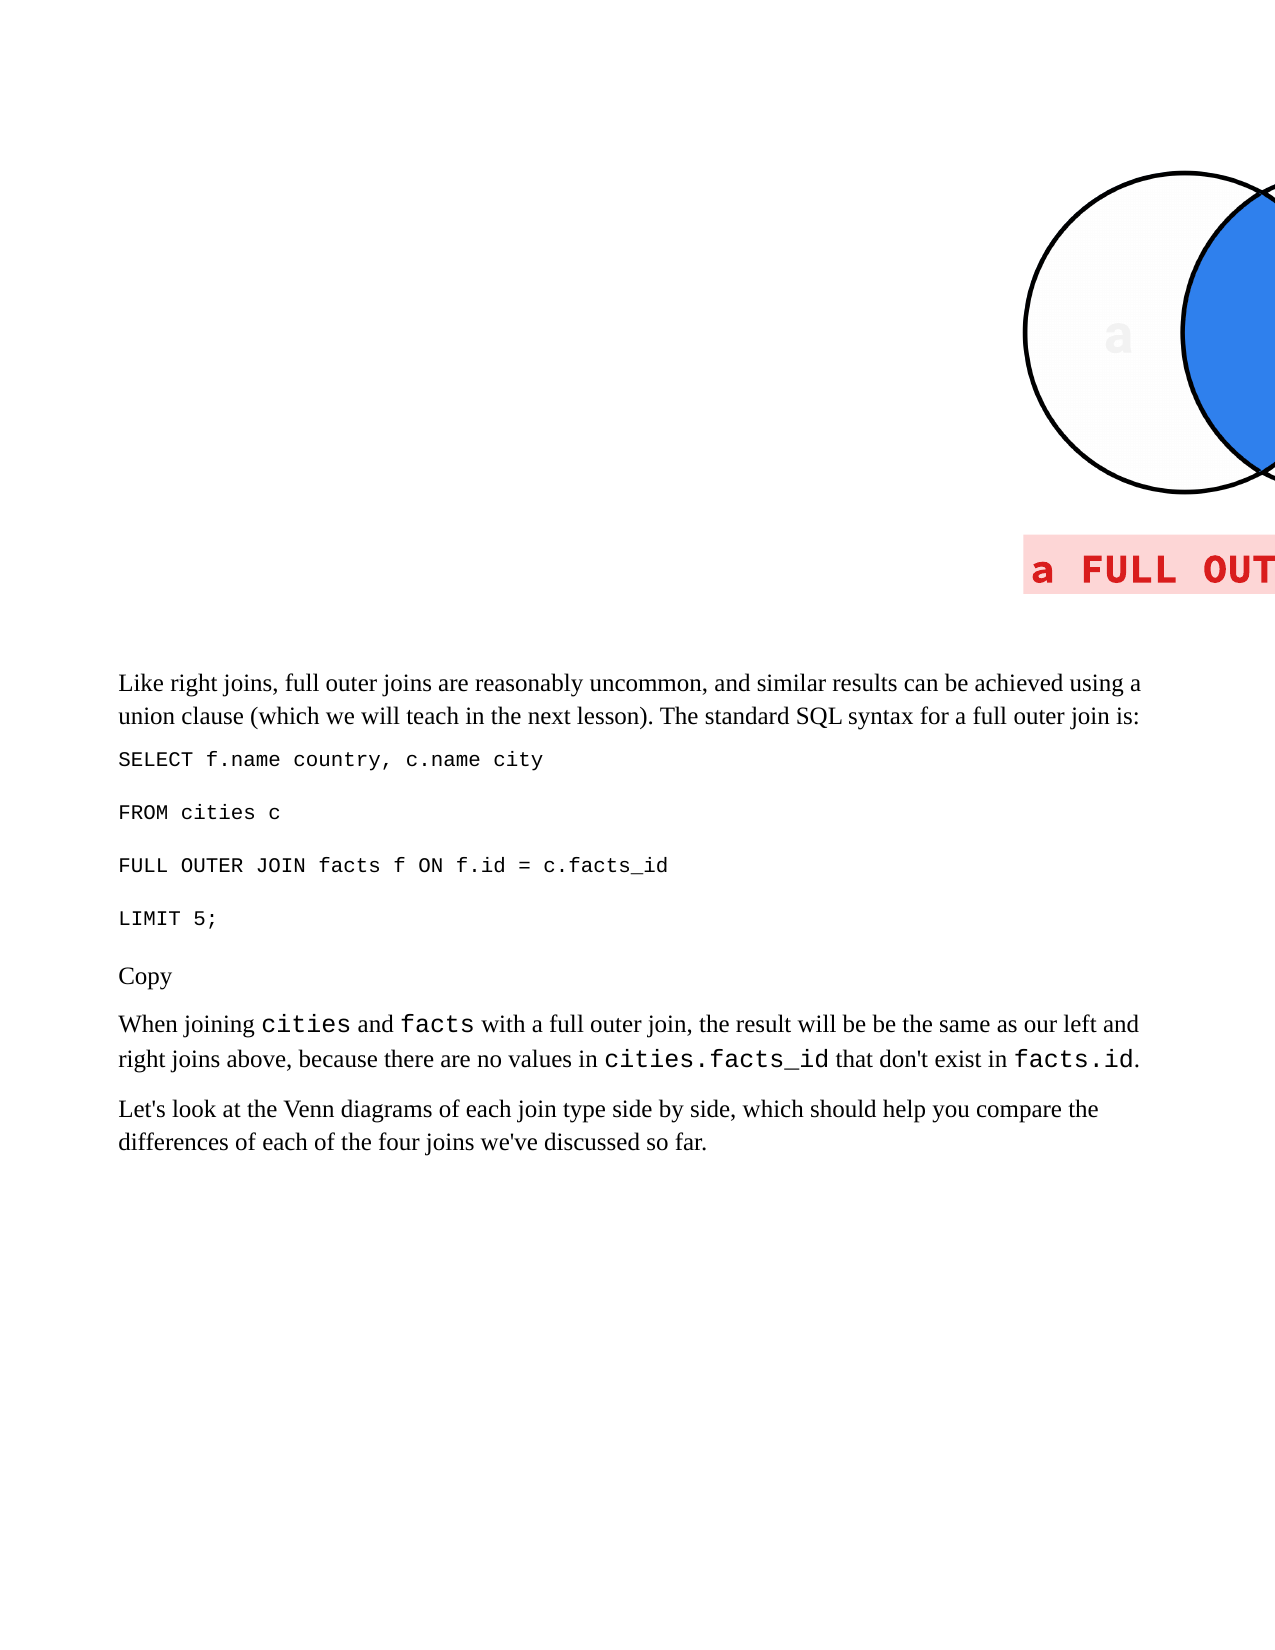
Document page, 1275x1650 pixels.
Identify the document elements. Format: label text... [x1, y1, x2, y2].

text FULL OUTER JOIN facts f ON f.id = c.facts_id [118, 855, 1157, 879]
text LIMIT 5; [118, 908, 1157, 932]
text SELECT f.name country, c.name city [118, 749, 1157, 772]
text Like right joins, full outer joins are reasonably uncommon, and similar results can be achieved using a union clause (which we will teach in the next lesson). The standard SQL syntax for a full outer join is: [118, 668, 1157, 730]
text When joining cities and facts with a full outer join, the result will be be the same as our left and right joins above, because there are no values in cities.facts_id that don't exist in facts.id. [118, 1009, 1157, 1075]
text Copy [118, 961, 1157, 990]
text Let's look at the Venn diagrams of each join type side by side, which should help you compare the differences of each of the four joins we've discussed so far. [118, 1094, 1157, 1156]
text FROM cities c [118, 802, 1157, 826]
